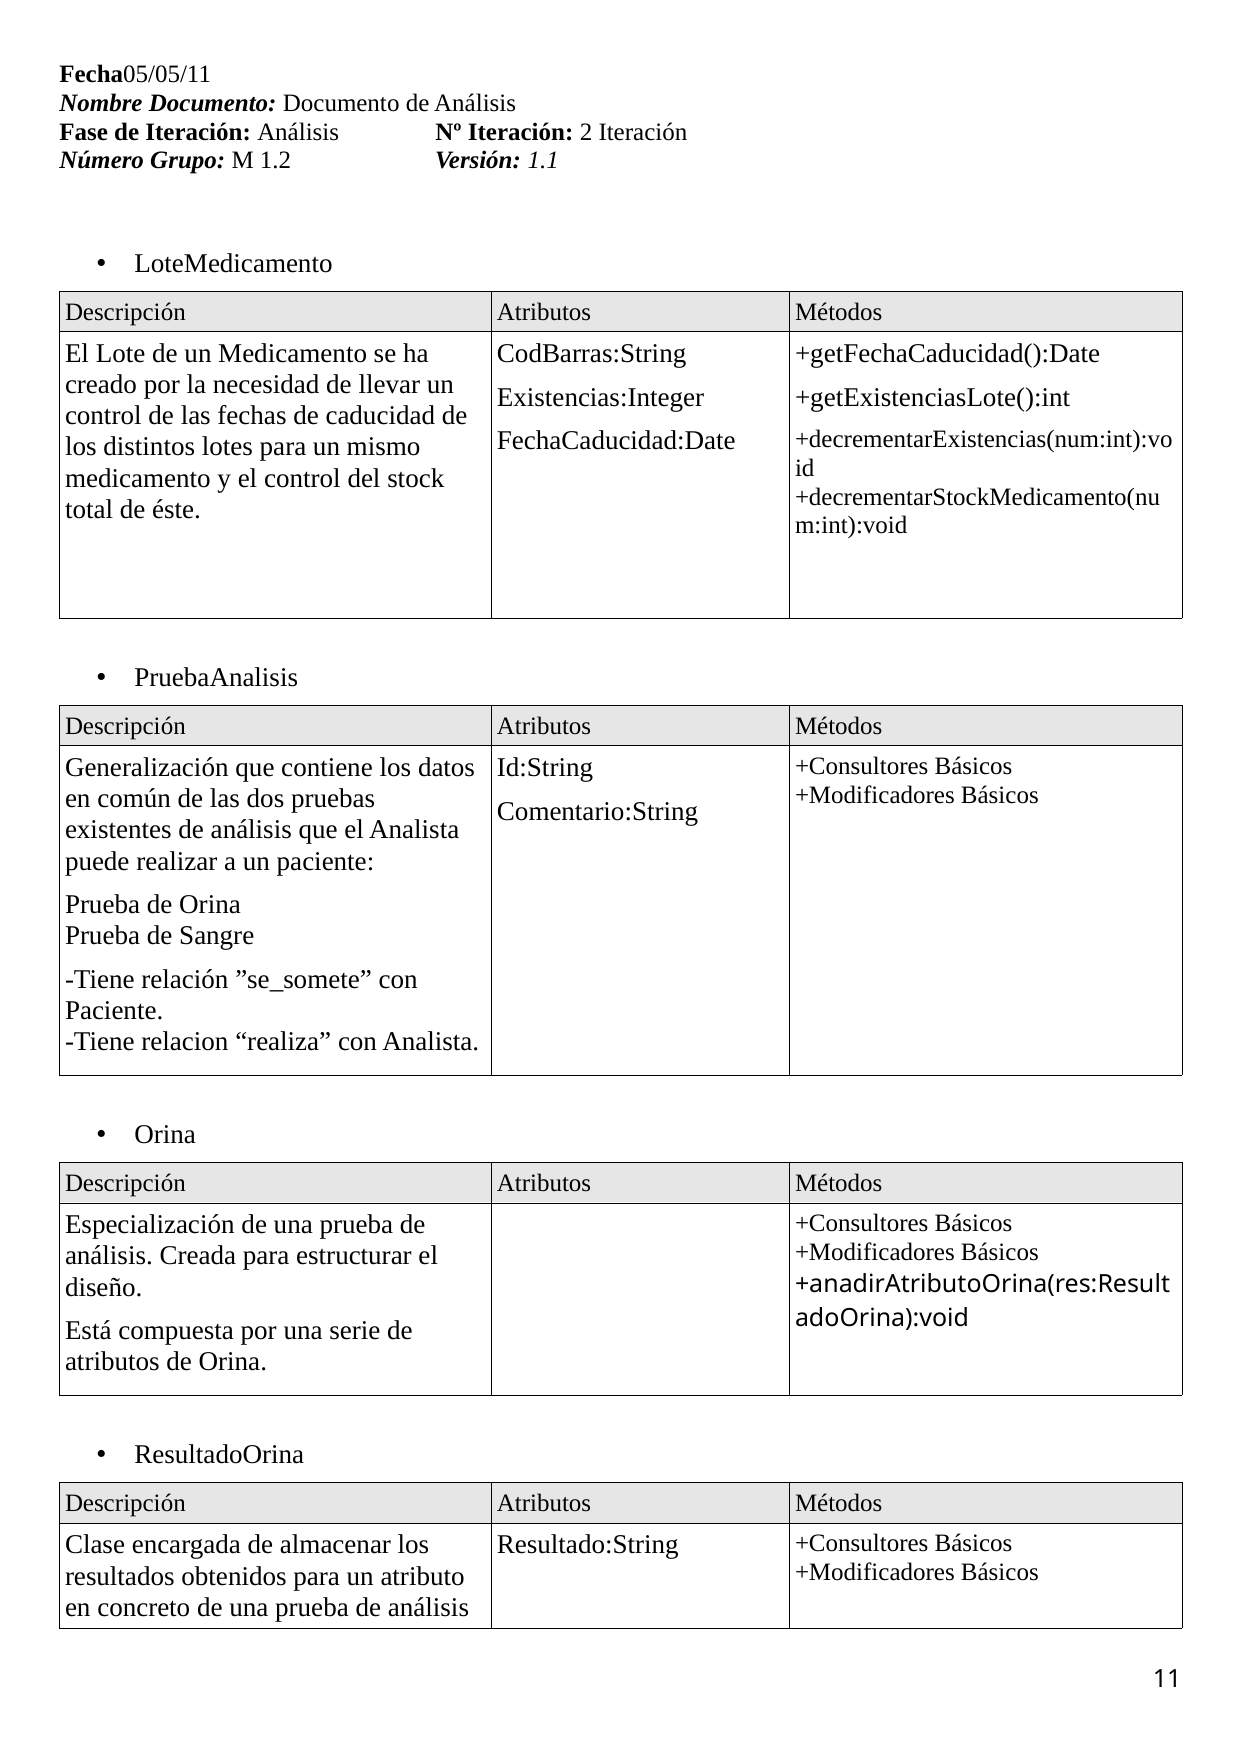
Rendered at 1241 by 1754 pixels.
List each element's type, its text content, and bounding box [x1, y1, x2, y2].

table_header Atributos [492, 1163, 789, 1202]
table_header Descripción [60, 1163, 491, 1202]
list PruebaAnalisis [97, 661, 1181, 692]
table_header Descripción [60, 706, 491, 745]
table_cell +Consultores Básicos +Modificadores Básicos [790, 746, 1182, 1075]
table_cell Id:String Comentario:String [492, 746, 789, 1075]
table_cell +Consultores Básicos +Modificadores Básicos +anadirAtributoOrina(res:ResultadoOrina):void [790, 1204, 1182, 1395]
table_header Atributos [492, 1483, 789, 1523]
table_cell Clase encargada de almacenar los resultados obtenidos para un atributo en concreto de una prueba de análisis [60, 1524, 491, 1628]
table_header Métodos [790, 706, 1182, 745]
table_header Atributos [492, 292, 789, 331]
table_header Atributos [492, 706, 789, 745]
table_cell +getFechaCaducidad():Date +getExistenciasLote():int +decrementarExistencias(num:int):void +decrementarStockMedicamento(num:int):void [790, 332, 1182, 617]
table_cell +Consultores Básicos +Modificadores Básicos [790, 1524, 1182, 1628]
list ResultadoOrina [97, 1438, 1181, 1470]
table_header Métodos [790, 1483, 1182, 1523]
list Orina [97, 1118, 1181, 1150]
table_header Métodos [790, 292, 1182, 331]
list LoteMedicamento [97, 247, 1181, 278]
table_cell CodBarras:String Existencias:Integer FechaCaducidad:Date [492, 332, 789, 617]
table_cell [492, 1204, 789, 1395]
table_cell El Lote de un Medicamento se ha creado por la necesidad de llevar un control de las fechas de caducidad de los distintos lotes para un mismo medicamento y el control del stock total de éste. [60, 332, 491, 617]
table_cell Resultado:String [492, 1524, 789, 1628]
table_header Descripción [60, 292, 491, 331]
table_cell Generalización que contiene los datos en común de las dos pruebas existentes de análisis que el Analista puede realizar a un paciente: Prueba de Orina Prueba de Sangre -Tiene relación ”se_somete” con Paciente. -Tiene relacion “realiza” con Analista. [60, 746, 491, 1075]
table_header Métodos [790, 1163, 1182, 1202]
table_cell Especialización de una prueba de análisis. Creada para estructurar el diseño. Está compuesta por una serie de atributos de Orina. [60, 1204, 491, 1395]
table_header Descripción [60, 1483, 491, 1523]
